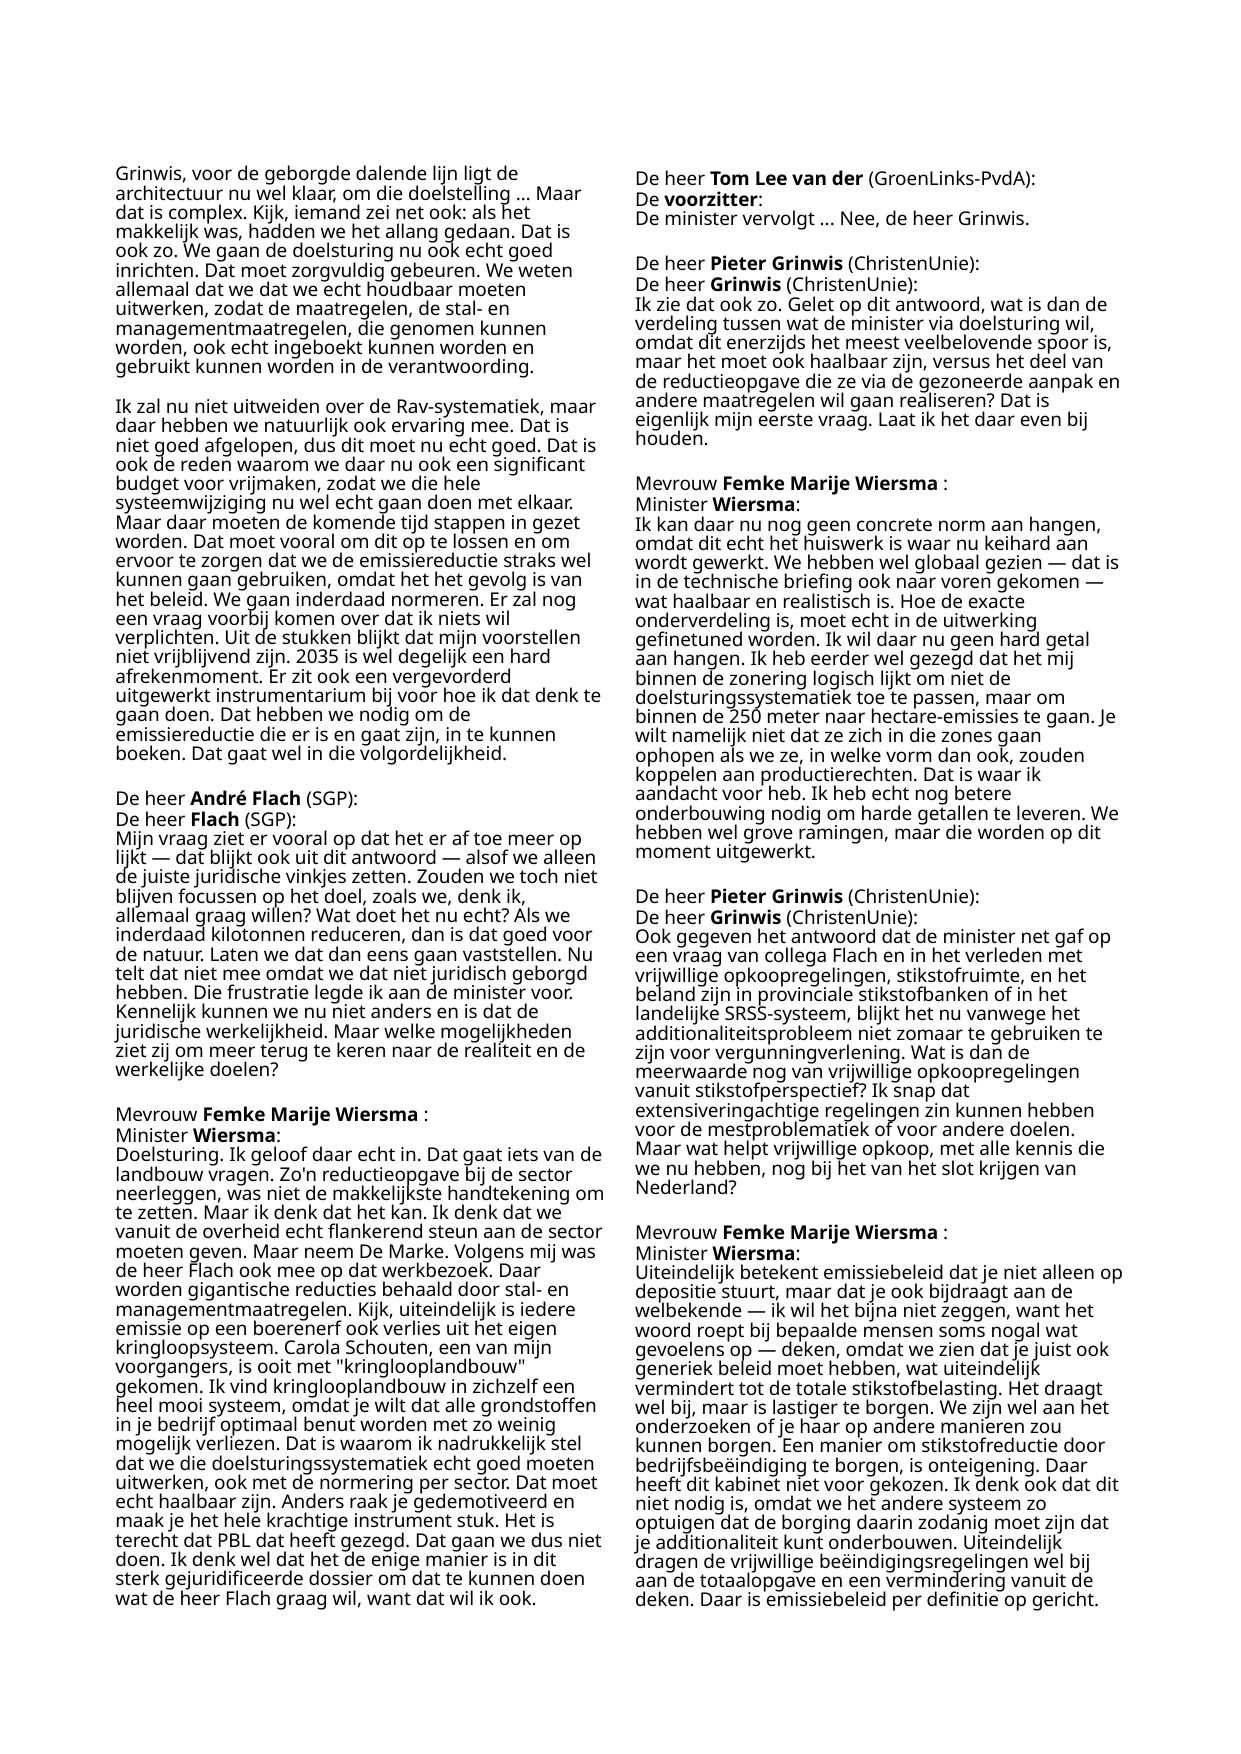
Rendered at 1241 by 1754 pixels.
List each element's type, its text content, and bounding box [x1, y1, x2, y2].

text De voorzitter: [635, 191, 1125, 210]
text Mijn vraag ziet er vooral op dat het er af toe meer op lijkt — dat blijkt ook uit dit antwoord — alsof we alleen de juiste juridische vinkjes zetten. Zouden we toch niet blijven focussen op het doel, zoals we, denk ik, allemaal graag willen? Wat doet het nu echt? Als we inderdaad kilotonnen reduceren, dan is dat goed voor de natuur. Laten we dat dan eens gaan vaststellen. Nu telt dat niet mee omdat we dat niet juridisch geborgd hebben. Die frustratie legde ik aan de minister voor. Kennelijk kunnen we nu niet anders en is dat de juridische werkelijkheid. Maar welke mogelijkheden ziet zij om meer terug te keren naar de realiteit en de werkelijke doelen? [115, 830, 605, 1081]
text De heer André Flach (SGP): [115, 785, 605, 811]
text Minister Wiersma: [635, 496, 1125, 516]
text Uiteindelijk betekent emissiebeleid dat je niet alleen op depositie stuurt, maar dat je ook bijdraagt aan de welbekende — ik wil het bijna niet zeggen, want het woord roept bij bepaalde mensen soms nogal wat gevoelens op — deken, omdat we zien dat je juist ook generiek beleid moet hebben, wat uiteindelijk vermindert tot de totale stikstofbelasting. Het draagt wel bij, maar is lastiger te borgen. We zijn wel aan het onderzoeken of je haar op andere manieren zou kunnen borgen. Een manier om stikstofreductie door bedrijfsbeëindiging te borgen, is onteigening. Daar heeft dit kabinet niet voor gekozen. Ik denk ook dat dit niet nodig is, omdat we het andere systeem zo optuigen dat de borging daarin zodanig moet zijn dat je additionaliteit kunt onderbouwen. Uiteindelijk dragen de vrijwillige beëindigingsregelingen wel bij aan de totaalopgave en een vermindering vanuit de deken. Daar is emissiebeleid per definitie op gericht. [635, 1264, 1125, 1611]
text Grinwis, voor de geborgde dalende lijn ligt de architectuur nu wel klaar, om die doelstelling … Maar dat is complex. Kijk, iemand zei net ook: als het makkelijk was, hadden we het allang gedaan. Dat is ook zo. We gaan de doelsturing nu ook echt goed inrichten. Dat moet zorgvuldig gebeuren. We weten allemaal dat we dat we echt houdbaar moeten uitwerken, zodat de maatregelen, de stal- en managementmaatregelen, die genomen kunnen worden, ook echt ingeboekt kunnen worden en gebruikt kunnen worden in de verantwoording. [115, 165, 605, 377]
text De heer Flach (SGP): [115, 811, 605, 830]
text Mevrouw Femke Marije Wiersma : [115, 1101, 605, 1127]
text De heer Pieter Grinwis (ChristenUnie): [635, 883, 1125, 909]
text Ik zal nu niet uitweiden over de Rav-systematiek, maar daar hebben we natuurlijk ook ervaring mee. Dat is niet goed afgelopen, dus dit moet nu echt goed. Dat is ook de reden waarom we daar nu ook een significant budget voor vrijmaken, zodat we die hele systeemwijziging nu wel echt gaan doen met elkaar. Maar daar moeten de komende tijd stappen in gezet worden. Dat moet vooral om dit op te lossen en om ervoor te zorgen dat we de emissiereductie straks wel kunnen gaan gebruiken, omdat het het gevolg is van het beleid. We gaan inderdaad normeren. Er zal nog een vraag voorbij komen over dat ik niets wil verplichten. Uit de stukken blijkt dat mijn voorstellen niet vrijblijvend zijn. 2035 is wel degelijk een hard afrekenmoment. Er zit ook een vergevorderd uitgewerkt instrumentarium bij voor hoe ik dat denk te gaan doen. Dat hebben we nodig om de emissiereductie die er is en gaat zijn, in te kunnen boeken. Dat gaat wel in die volgordelijkheid. [115, 398, 605, 764]
text De heer Grinwis (ChristenUnie): [635, 276, 1125, 296]
text Ook gegeven het antwoord dat de minister net gaf op een vraag van collega Flach en in het verleden met vrijwillige opkoopregelingen, stikstofruimte, en het beland zijn in provinciale stikstofbanken of in het landelijke SRSS-systeem, blijkt het nu vanwege het additionaliteitsprobleem niet zomaar te gebruiken te zijn voor vergunningverlening. Wat is dan de meerwaarde nog van vrijwillige opkoopregelingen vanuit stikstofperspectief? Ik snap dat extensiveringachtige regelingen zin kunnen hebben voor de mestproblematiek of voor andere doelen. Maar wat helpt vrijwillige opkoop, met alle kennis die we nu hebben, nog bij het van het slot krijgen van Nederland? [635, 928, 1125, 1198]
text De heer Grinwis (ChristenUnie): [635, 909, 1125, 928]
text Ik zie dat ook zo. Gelet op dit antwoord, wat is dan de verdeling tussen wat de minister via doelsturing wil, omdat dit enerzijds het meest veelbelovende spoor is, maar het moet ook haalbaar zijn, versus het deel van de reductieopgave die ze via de gezoneerde aanpak en andere maatregelen wil gaan realiseren? Dat is eigenlijk mijn eerste vraag. Laat ik het daar even bij houden. [635, 296, 1125, 450]
text Minister Wiersma: [115, 1127, 605, 1146]
text Ik kan daar nu nog geen concrete norm aan hangen, omdat dit echt het huiswerk is waar nu keihard aan wordt gewerkt. We hebben wel globaal gezien — dat is in de technische briefing ook naar voren gekomen — wat haalbaar en realistisch is. Hoe de exacte onderverdeling is, moet echt in de uitwerking gefinetuned worden. Ik wil daar nu geen hard getal aan hangen. Ik heb eerder wel gezegd dat het mij binnen de zonering logisch lijkt om niet de doelsturingssystematiek toe te passen, maar om binnen de 250 meter naar hectare-emissies te gaan. Je wilt namelijk niet dat ze zich in die zones gaan ophopen als we ze, in welke vorm dan ook, zouden koppelen aan productierechten. Dat is waar ik aandacht voor heb. Ik heb echt nog betere onderbouwing nodig om harde getallen te leveren. We hebben wel grove ramingen, maar die worden op dit moment uitgewerkt. [635, 516, 1125, 862]
text Mevrouw Femke Marije Wiersma : [635, 471, 1125, 496]
text De heer Tom Lee van der (GroenLinks-PvdA): [635, 165, 1125, 191]
text Minister Wiersma: [635, 1244, 1125, 1264]
text De heer Pieter Grinwis (ChristenUnie): [635, 251, 1125, 276]
text De minister vervolgt ... Nee, de heer Grinwis. [635, 210, 1125, 230]
text Mevrouw Femke Marije Wiersma : [635, 1219, 1125, 1244]
text Doelsturing. Ik geloof daar echt in. Dat gaat iets van de landbouw vragen. Zo'n reductieopgave bij de sector neerleggen, was niet de makkelijkste handtekening om te zetten. Maar ik denk dat het kan. Ik denk dat we vanuit de overheid echt flankerend steun aan de sector moeten geven. Maar neem De Marke. Volgens mij was de heer Flach ook mee op dat werkbezoek. Daar worden gigantische reducties behaald door stal- en managementmaatregelen. Kijk, uiteindelijk is iedere emissie op een boerenerf ook verlies uit het eigen kringloopsysteem. Carola Schouten, een van mijn voorgangers, is ooit met "kringlooplandbouw" gekomen. Ik vind kringlooplandbouw in zichzelf een heel mooi systeem, omdat je wilt dat alle grondstoffen in je bedrijf optimaal benut worden met zo weinig mogelijk verliezen. Dat is waarom ik nadrukkelijk stel dat we die doelsturingssystematiek echt goed moeten uitwerken, ook met de normering per sector. Dat moet echt haalbaar zijn. Anders raak je gedemotiveerd en maak je het hele krachtige instrument stuk. Het is terecht dat PBL dat heeft gezegd. Dat gaan we dus niet doen. Ik denk wel dat het de enige manier is in dit sterk gejuridificeerde dossier om dat te kunnen doen wat de heer Flach graag wil, want dat wil ik ook. [115, 1146, 605, 1609]
